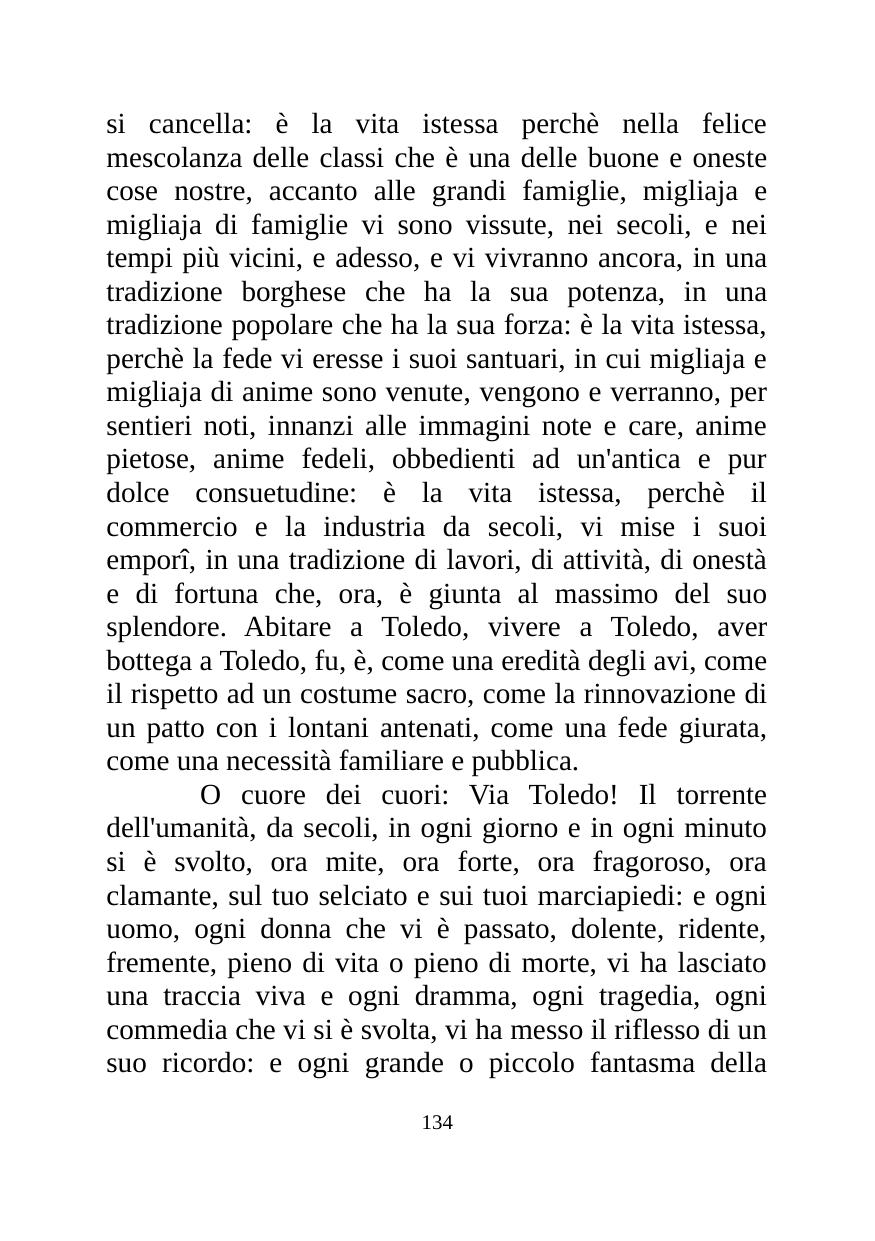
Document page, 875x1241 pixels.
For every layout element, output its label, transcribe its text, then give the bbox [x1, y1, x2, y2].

text si cancella: è la vita istessa perchè nella felice mescolanza delle classi che è una delle buone e oneste cose nostre, accanto alle grandi famiglie, migliaja e migliaja di famiglie vi sono vissute, nei secoli, e nei tempi più vicini, e adesso, e vi vivranno ancora, in una tradizione borghese che ha la sua potenza, in una tradizione popolare che ha la sua forza: è la vita istessa, perchè la fede vi eresse i suoi santuari, in cui migliaja e migliaja di anime sono venute, vengono e verranno, per sentieri noti, innanzi alle immagini note e care, anime pietose, anime fedeli, obbedienti ad un'antica e pur dolce consuetudine: è la vita istessa, perchè il commercio e la industria da secoli, vi mise i suoi emporî, in una tradizione di lavori, di attività, di onestà e di fortuna che, ora, è giunta al massimo del suo splendore. Abitare a Toledo, vivere a Toledo, aver bottega a Toledo, fu, è, come una eredità degli avi, come il rispetto ad un costume sacro, come la rinnovazione di un patto con i lontani antenati, come una fede giurata, come una necessità familiare e pubblica. [106, 106, 768, 777]
text O cuore dei cuori: Via Toledo! Il torrente dell'umanità, da secoli, in ogni giorno e in ogni minuto si è svolto, ora mite, ora forte, ora fragoroso, ora clamante, sul tuo selciato e sui tuoi marciapiedi: e ogni uomo, ogni donna che vi è passato, dolente, ridente, fremente, pieno di vita o pieno di morte, vi ha lasciato una traccia viva e ogni dramma, ogni tragedia, ogni commedia che vi si è svolta, vi ha messo il riflesso di un suo ricordo: e ogni grande o piccolo fantasma della [106, 777, 768, 1079]
